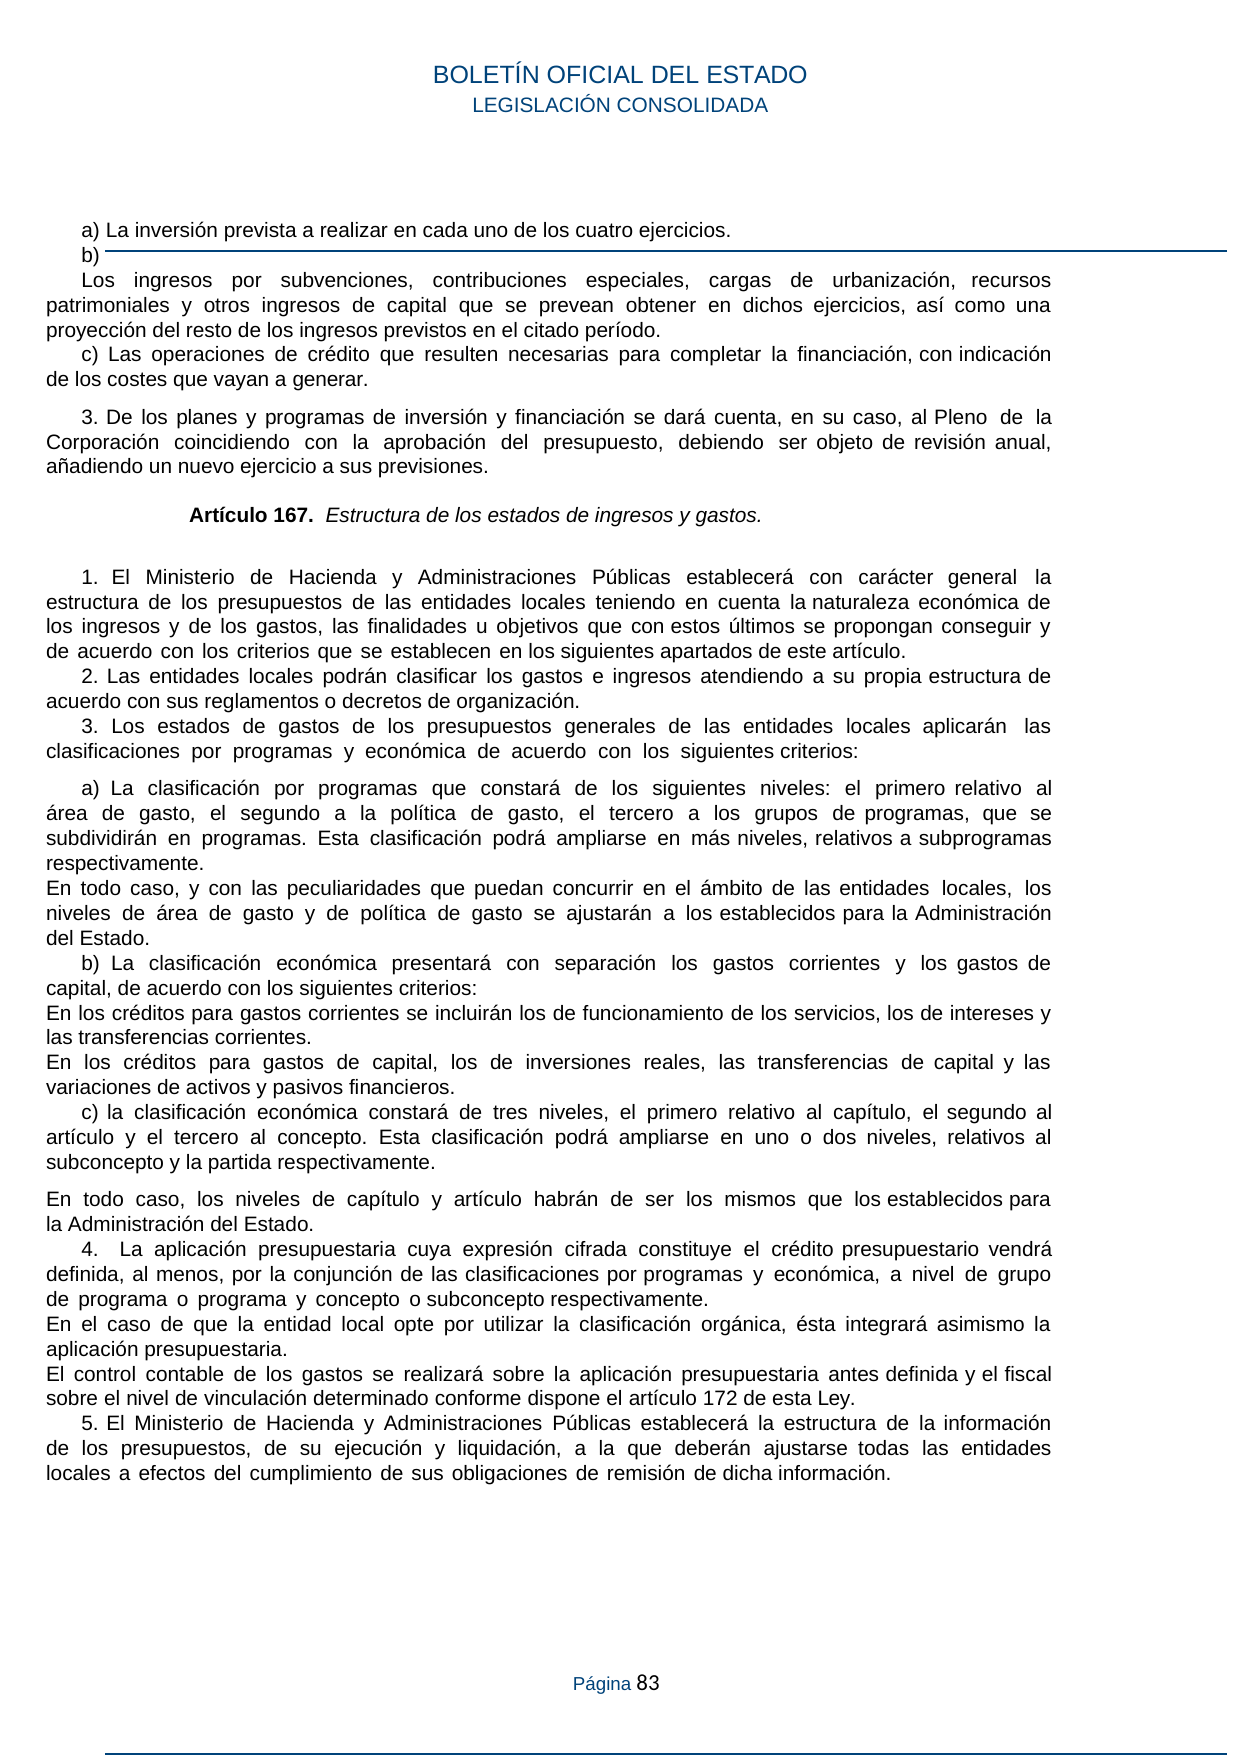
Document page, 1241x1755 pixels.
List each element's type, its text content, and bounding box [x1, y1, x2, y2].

list La inversión prevista a realizar en cada uno de los cuatro ejercicios. [46, 218, 1195, 242]
list El Ministerio de Hacienda y Administraciones Públicas establecerá con carácter general la estructura de los presupuestos de las entidades locales teniendo en cuenta la naturaleza económica de los ingresos y de los gastos, las finalidades u objetivos que con estos últimos se propongan conseguir y de acuerdo con los criterios que se establecen en los siguientes apartados de este artículo. [46, 564, 1052, 663]
list El Ministerio de Hacienda y Administraciones Públicas establecerá la estructura de la información de los presupuestos, de su ejecución y liquidación, a la que deberán ajustarse todas las entidades locales a efectos del cumplimiento de sus obligaciones de remisión de dicha información. [46, 1411, 1052, 1485]
text En todo caso, los niveles de capítulo y artículo habrán de ser los mismos que los establecidos para la Administración del Estado. [46, 1187, 1052, 1236]
text En los créditos para gastos corrientes se incluirán los de funcionamiento de los servicios, los de intereses y las transferencias corrientes. [46, 1000, 1052, 1049]
list Los estados de gastos de los presupuestos generales de las entidades locales aplicarán las clasificaciones por programas y económica de acuerdo con los siguientes criterios: [46, 714, 1052, 763]
text El control contable de los gastos se realizará sobre la aplicación presupuestaria antes definida y el fiscal sobre el nivel de vinculación determinado conforme dispone el artículo 172 de esta Ley. [46, 1361, 1052, 1410]
list Las entidades locales podrán clasificar los gastos e ingresos atendiendo a su propia estructura de acuerdo con sus reglamentos o decretos de organización. [46, 664, 1052, 713]
list Los ingresos por subvenciones, contribuciones especiales, cargas de urbanización, recursos patrimoniales y otros ingresos de capital que se prevean obtener en dichos ejercicios, así como una proyección del resto de los ingresos previstos en el citado período. [46, 243, 1052, 341]
list La clasificación económica presentará con separación los gastos corrientes y los gastos de capital, de acuerdo con los siguientes criterios: [46, 951, 1052, 999]
list De los planes y programas de inversión y financiación se dará cuenta, en su caso, al Pleno de la Corporación coincidiendo con la aprobación del presupuesto, debiendo ser objeto de revisión anual, añadiendo un nuevo ejercicio a sus previsiones. [46, 404, 1052, 478]
list La clasificación por programas que constará de los siguientes niveles: el primero relativo al área de gasto, el segundo a la política de gasto, el tercero a los grupos de programas, que se subdividirán en programas. Esta clasificación podrá ampliarse en más niveles, relativos a subprogramas respectivamente. [46, 776, 1052, 875]
list Las operaciones de crédito que resulten necesarias para completar la financiación, con indicación de los costes que vayan a generar. [46, 342, 1052, 391]
list La aplicación presupuestaria cuya expresión cifrada constituye el crédito presupuestario vendrá definida, al menos, por la conjunción de las clasificaciones por programas y económica, a nivel de grupo de programa o programa y concepto o subconcepto respectivamente. [46, 1237, 1052, 1311]
text Artículo 167. Estructura de los estados de ingresos y gastos. [189, 503, 1195, 527]
list la clasificación económica constará de tres niveles, el primero relativo al capítulo, el segundo al artículo y el tercero al concepto. Esta clasificación podrá ampliarse en uno o dos niveles, relativos al subconcepto y la partida respectivamente. [46, 1100, 1052, 1174]
text En todo caso, y con las peculiaridades que puedan concurrir en el ámbito de las entidades locales, los niveles de área de gasto y de política de gasto se ajustarán a los establecidos para la Administración del Estado. [46, 876, 1052, 949]
text En el caso de que la entidad local opte por utilizar la clasificación orgánica, ésta integrará asimismo la aplicación presupuestaria. [46, 1312, 1052, 1360]
text En los créditos para gastos de capital, los de inversiones reales, las transferencias de capital y las variaciones de activos y pasivos financieros. [46, 1050, 1052, 1099]
